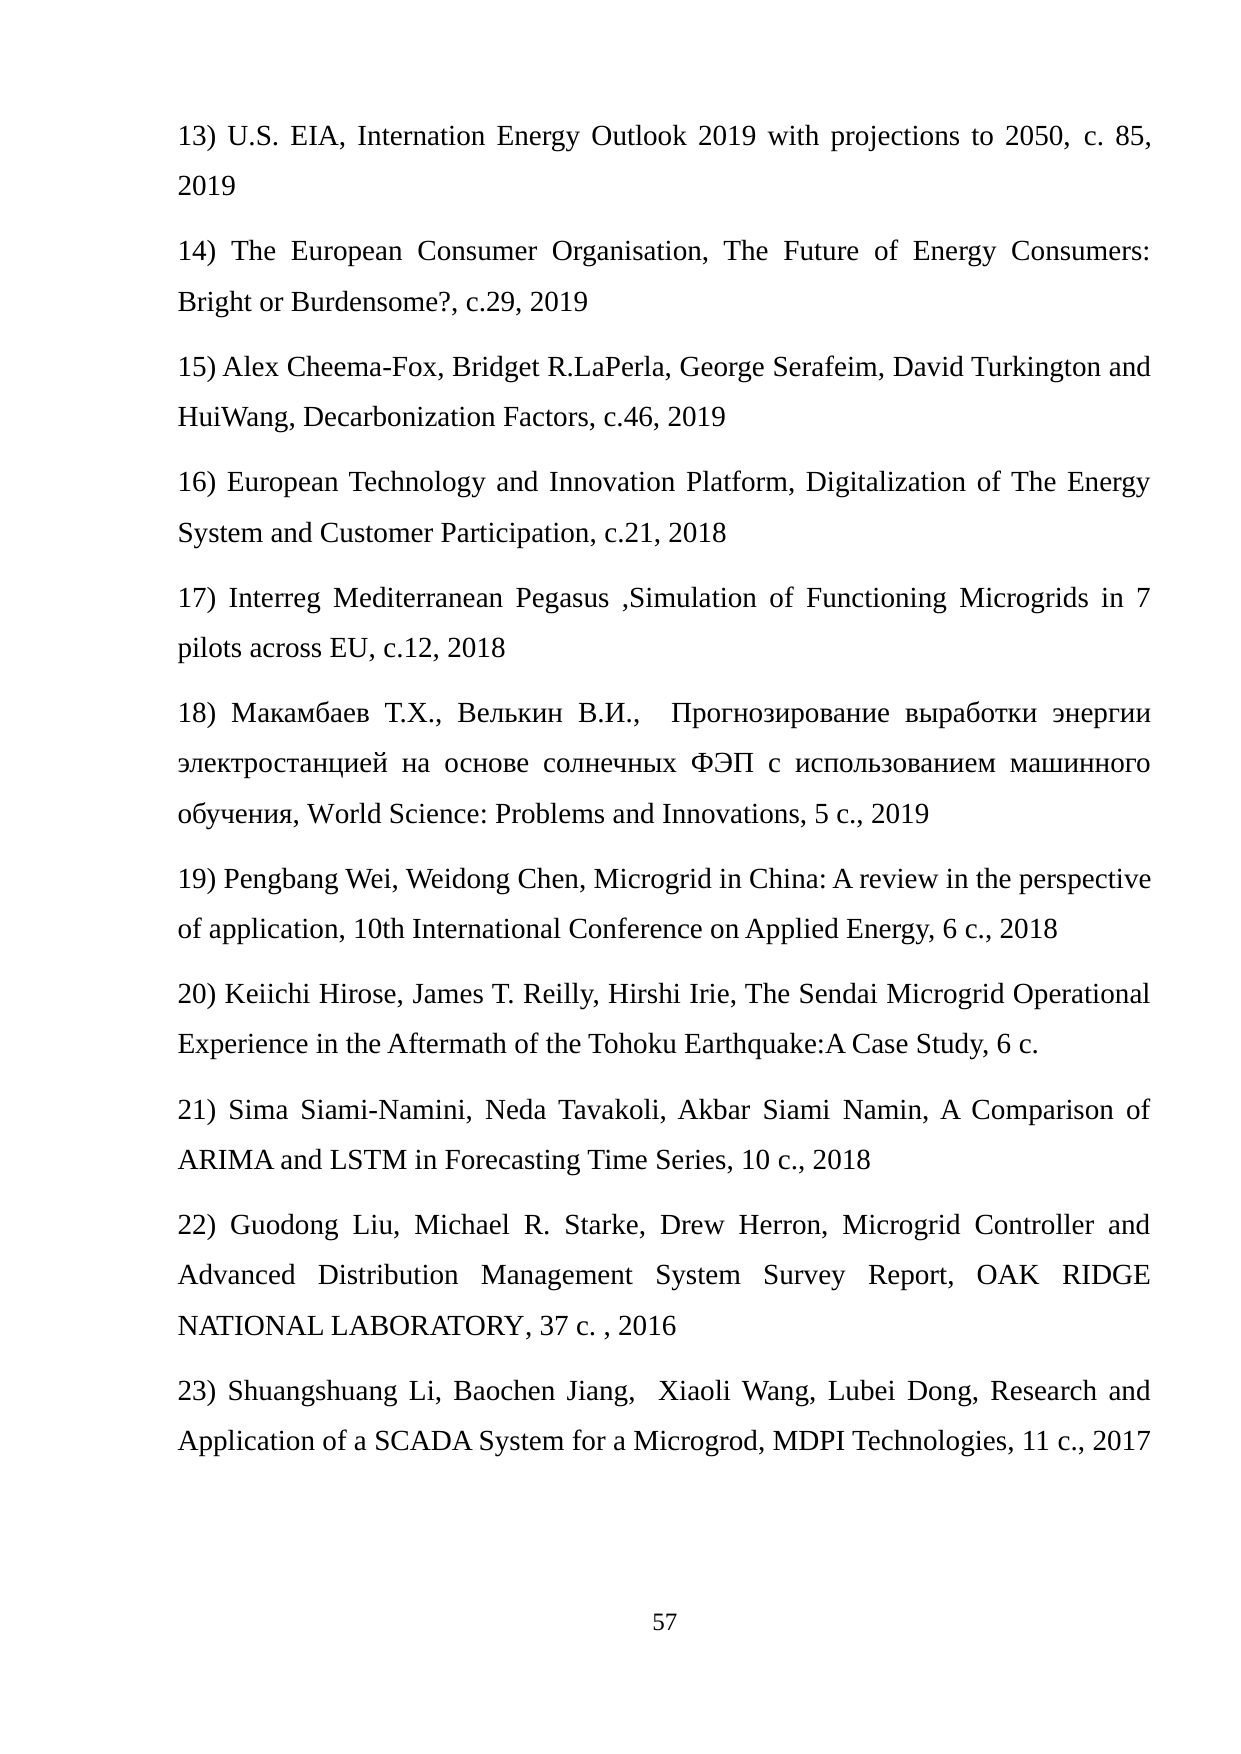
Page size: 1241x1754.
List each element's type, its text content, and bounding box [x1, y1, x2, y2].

text 21) Sima Siami-Namini, Neda Tavakoli, Akbar Siami Namin, A Comparison of ARIMA and LSTM in Forecasting Time Series, 10 с., 2018 [177, 1092, 1152, 1176]
text 15) Alex Cheema-Fox, Bridget R.LaPerla, George Serafeim, David Turkington and HuiWang, Decarbonization Factors, с.46, 2019 [177, 349, 1152, 433]
text 13) U.S. EIA, Internation Energy Outlook 2019 with projections to 2050, с. 85, 2019 [177, 118, 1152, 202]
text 20) Keiichi Hirose, James T. Reilly, Hirshi Irie, The Sendai Microgrid Operational Experience in the Aftermath of the Tohoku Earthquake:A Case Study, 6 с. [177, 976, 1152, 1060]
text 18) Макамбаев Т.Х., Велькин В.И., Прогнозирование выработки энергии электростанцией на основе солнечных ФЭП с использованием машинного обучения, World Science: Problems and Innovations, 5 с., 2019 [177, 695, 1152, 829]
text 17) Interreg Mediterranean Pegasus ,Simulation of Functioning Microgrids in 7 pilots across EU, с.12, 2018 [177, 580, 1152, 664]
text 14) The European Consumer Organisation, The Future of Energy Consumers: Bright or Burdensome?, с.29, 2019 [177, 233, 1152, 317]
text 19) Pengbang Wei, Weidong Chen, Microgrid in China: A review in the perspective of application, 10th International Conference on Applied Energy, 6 с., 2018 [177, 861, 1152, 945]
text 16) European Technology and Innovation Platform, Digitalization of The Energy System and Customer Participation, с.21, 2018 [177, 464, 1152, 548]
text 22) Guodong Liu, Michael R. Starke, Drew Herron, Microgrid Controller and Advanced Distribution Management System Survey Report, OAK RIDGE NATIONAL LABORATORY, 37 с. , 2016 [177, 1207, 1152, 1341]
text 23) Shuangshuang Li, Baochen Jiang, Xiaoli Wang, Lubei Dong, Research and Application of a SCADA System for a Microgrod, MDPI Technologies, 11 с., 2017 [177, 1373, 1152, 1457]
